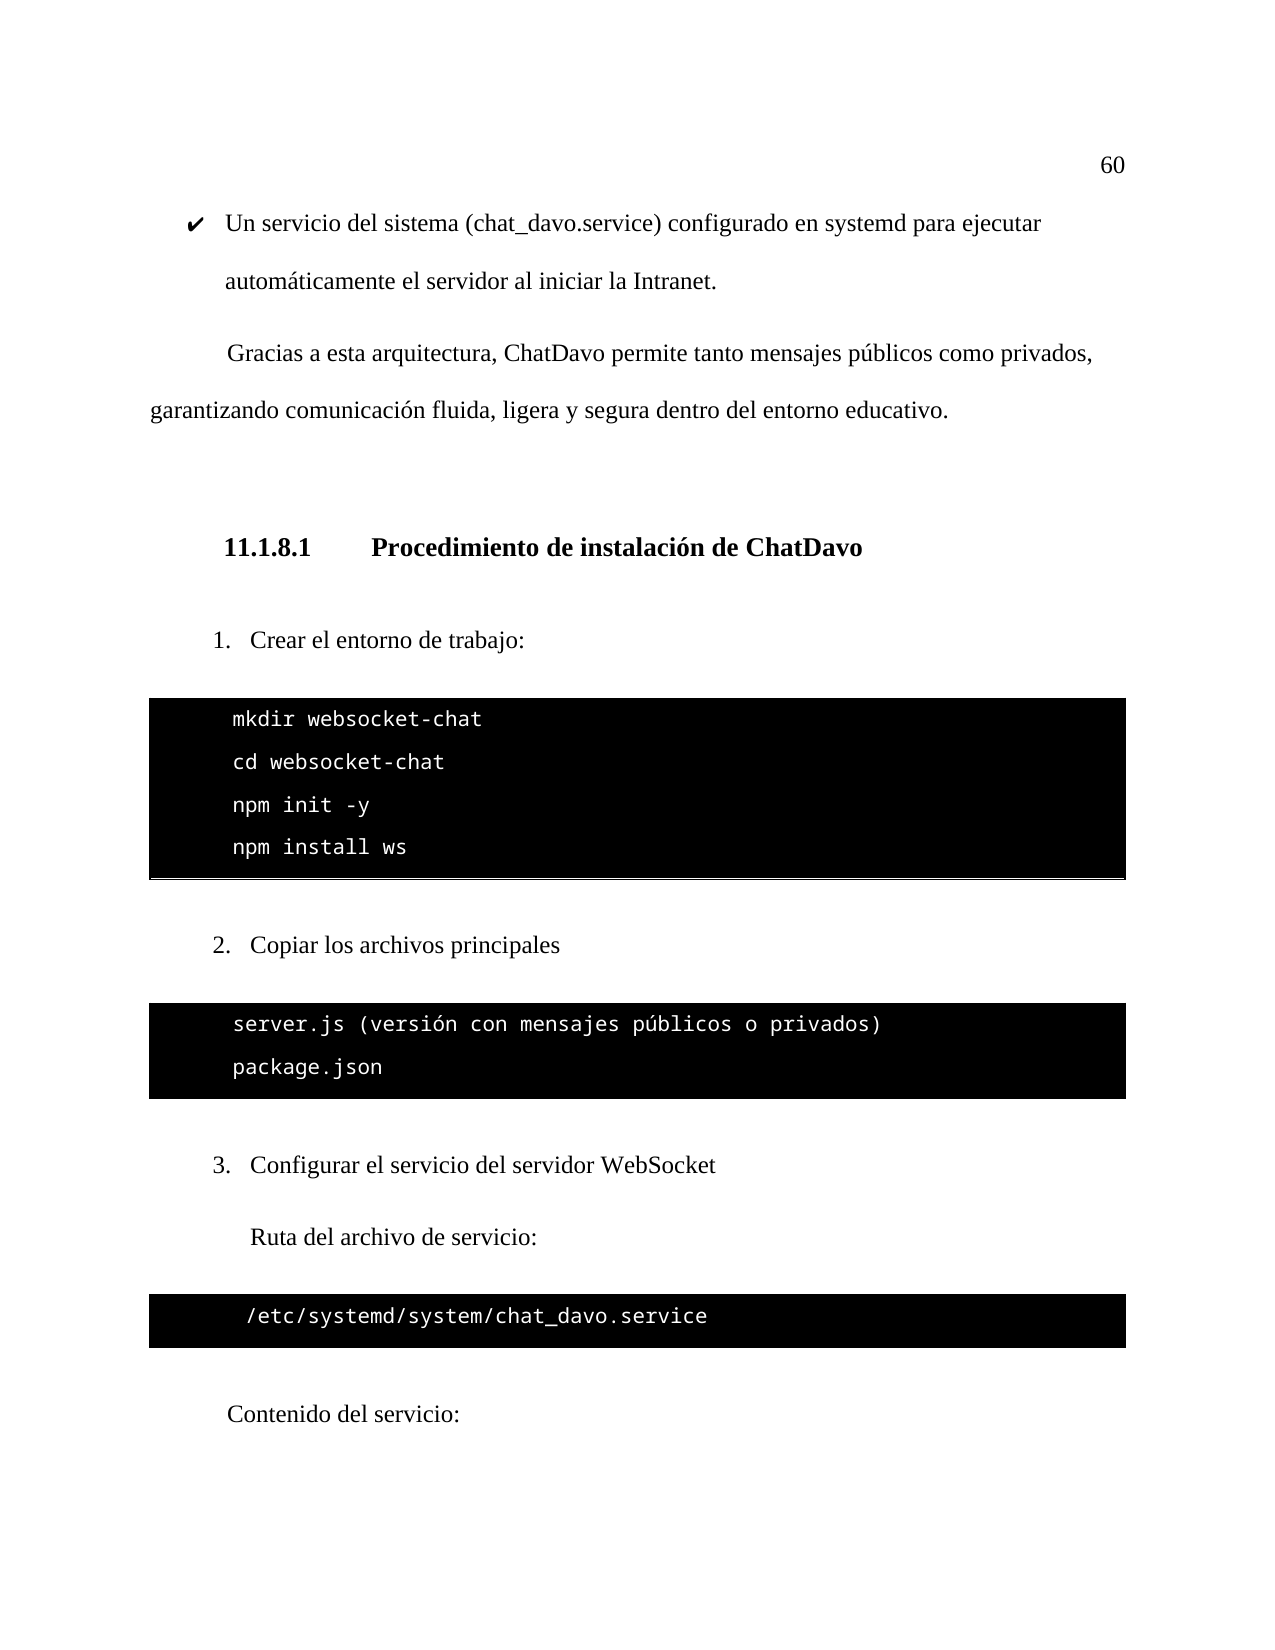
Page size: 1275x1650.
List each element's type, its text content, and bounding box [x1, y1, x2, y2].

list Configurar el servicio del servidor WebSocket [212, 1150, 1125, 1179]
table_header server.js (versión con mensajes públicos o privados) package.json [151, 1004, 1124, 1098]
list Crear el entorno de trabajo: [212, 626, 1125, 654]
text Contenido del servicio: [150, 1399, 1125, 1428]
list Ruta del archivo de servicio: [212, 1222, 1125, 1251]
text Gracias a esta arquitectura, ChatDavo permite tanto mensajes públicos como privados, garantizando comunicación fluida, ligera y segura dentro del entorno educativo. [150, 338, 1125, 424]
table_header mkdir websocket-chat cd websocket-chat npm init -y npm install ws [151, 699, 1124, 878]
subtitle Procedimiento de instalación de ChatDavo [223, 531, 1125, 562]
list Un servicio del sistema (chat_davo.service) configurado en systemd para ejecutar automáticamente el servidor al iniciar la Intranet. [187, 208, 1125, 294]
table_header /etc/systemd/system/chat_davo.service [151, 1295, 1124, 1347]
list Copiar los archivos principales [212, 931, 1125, 959]
